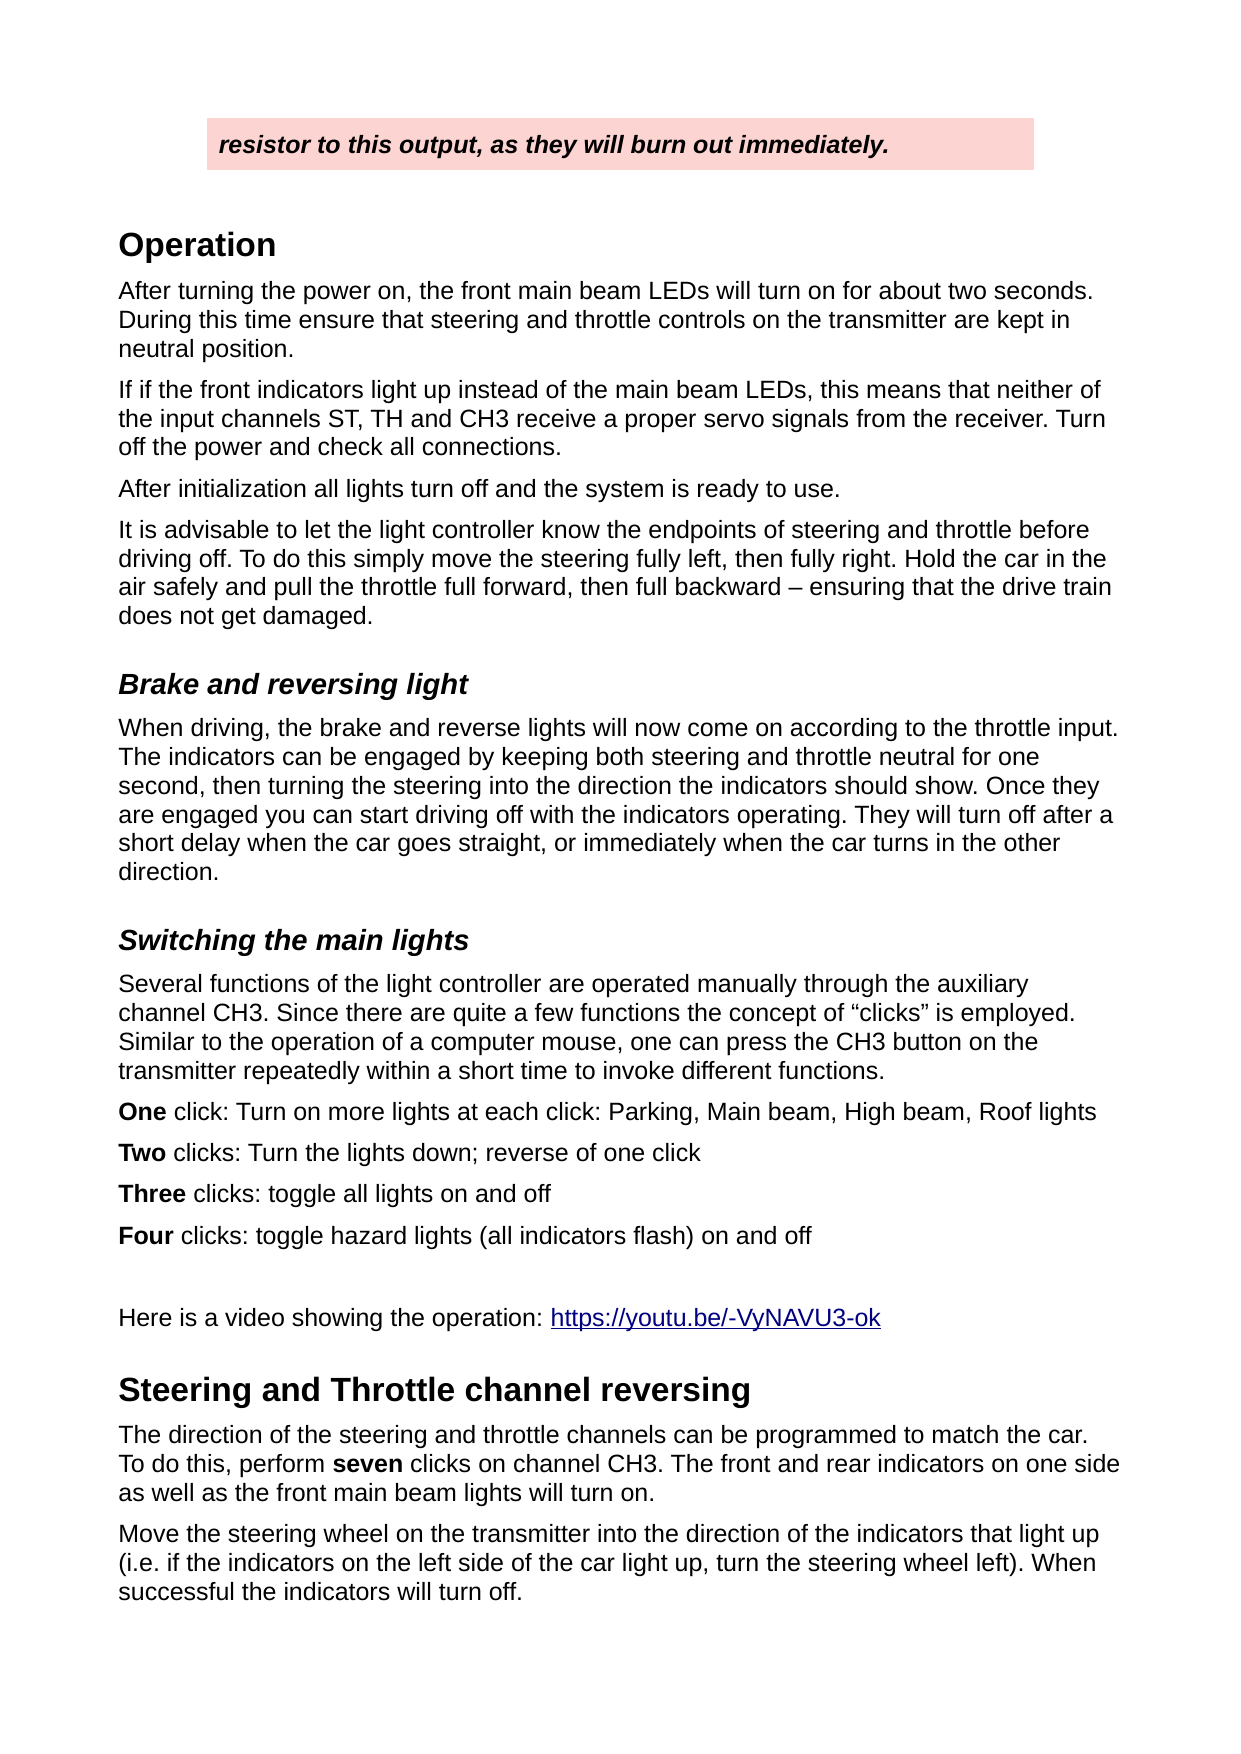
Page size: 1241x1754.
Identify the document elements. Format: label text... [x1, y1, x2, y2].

text The direction of the steering and throttle channels can be programmed to match the car. To do this, perform seven clicks on channel CH3. The front and rear indicators on one side as well as the front main beam lights will turn on. [118, 1421, 1122, 1507]
text It is advisable to let the light controller know the endpoints of steering and throttle before driving off. To do this simply move the steering fully left, then fully right. Hold the car in the air safely and pull the throttle full forward, then full backward – ensuring that the drive train does not get damaged. [118, 515, 1122, 630]
text Four clicks: toggle hazard lights (all indicators flash) on and off [118, 1221, 1122, 1249]
text Two clicks: Turn the lights down; reverse of one click [118, 1138, 1122, 1167]
text Move the steering wheel on the transmitter into the direction of the indicators that light up (i.e. if the indicators on the left side of the car light up, turn the steering wheel left). When successful the indicators will turn off. [118, 1519, 1122, 1606]
subtitle Switching the main lights [118, 923, 1122, 957]
subtitle Brake and reversing light [118, 667, 1122, 701]
text After turning the power on, the front main beam LEDs will turn on for about two seconds. During this time ensure that steering and throttle controls on the transmitter are kept in neutral position. [118, 276, 1122, 362]
subtitle Operation [118, 225, 1122, 263]
text After initialization all lights turn off and the system is ready to use. [118, 473, 1122, 502]
text resistor to this output, as they will burn out immediately. [207, 118, 1034, 170]
subtitle Steering and Throttle channel reversing [118, 1369, 1122, 1408]
text Several functions of the light controller are operated manually through the auxiliary channel CH3. Since there are quite a few functions the concept of “clicks” is employed. Similar to the operation of a computer mouse, one can press the CH3 button on the transmitter repeatedly within a short time to invoke different functions. [118, 969, 1122, 1084]
text One click: Turn on more lights at each click: Parking, Main beam, High beam, Roof lights [118, 1097, 1122, 1126]
text When driving, the brake and reverse lights will now come on according to the throttle input. The indicators can be engaged by keeping both steering and throttle neutral for one second, then turning the steering into the direction the indicators should show. Once they are engaged you can start driving off with the indicators operating. They will turn off after a short delay when the car goes straight, or immediately when the car turns in the other direction. [118, 713, 1122, 886]
text Three clicks: toggle all lights on and off [118, 1179, 1122, 1208]
text Here is a video showing the operation: https://youtu.be/-VyNAVU3-ok [118, 1303, 1122, 1332]
text If if the front indicators light up instead of the main beam LEDs, this means that neither of the input channels ST, TH and CH3 receive a proper servo signals from the receiver. Turn off the power and check all connections. [118, 375, 1122, 461]
